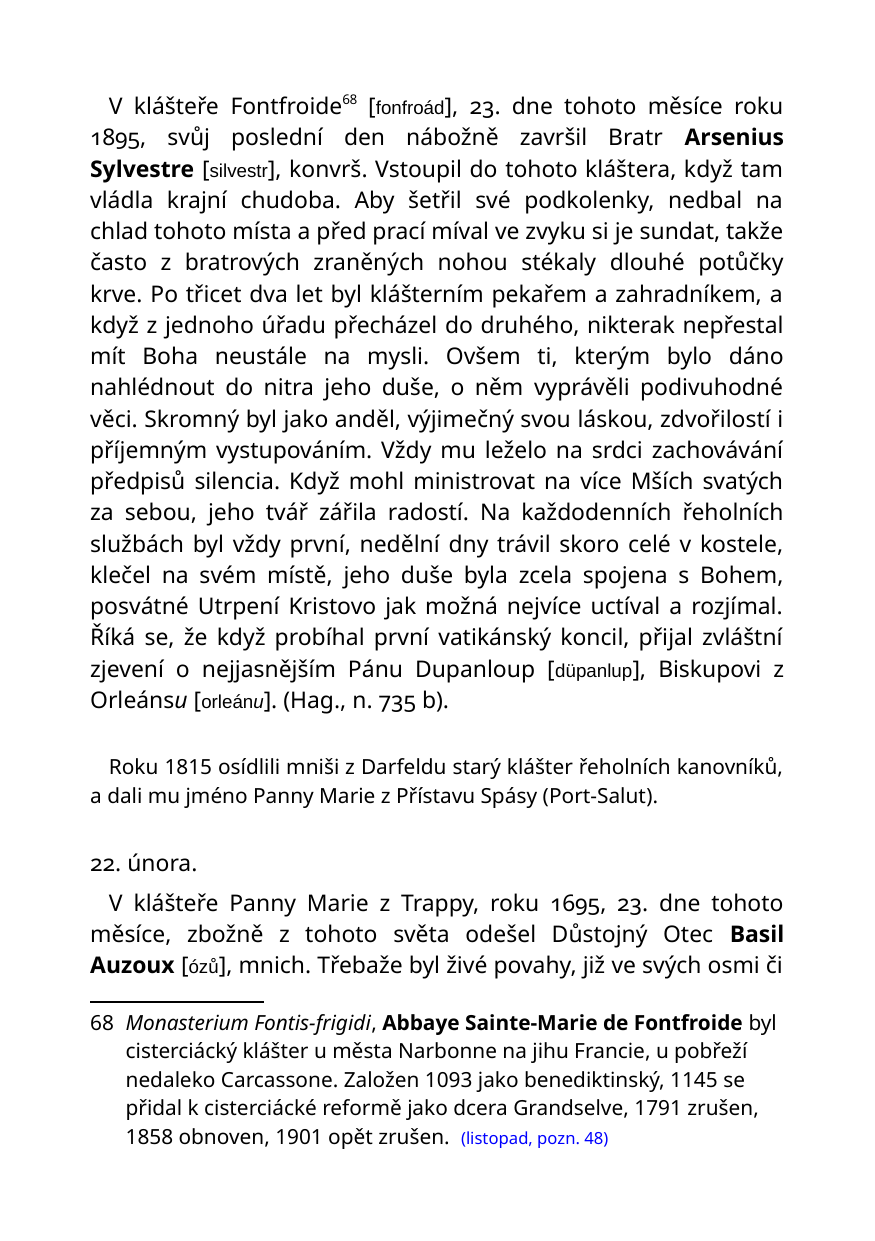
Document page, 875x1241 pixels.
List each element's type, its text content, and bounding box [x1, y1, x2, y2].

text Monasterium Fontis-frigidi, Abbaye Sainte-Marie de Fontfroide byl cisterciácký klášter u města Narbonne na jihu Francie, u pobřeží nedaleko Carcassone. Založen 1093 jako benediktinský, 1145 se přidal k cisterciácké reformě jako dcera Grandselve, 1791 zrušen, 1858 obnoven, 1901 opět zrušen. (listopad, pozn. 48) [90, 1008, 784, 1150]
text V klášteře Panny Marie z Trappy, roku 1695, 23. dne tohoto měsíce, zbožně z tohoto světa odešel Důstojný Otec Basil Auzoux [ózů], mnich. Třebaže byl živé povahy, již ve svých osmi či [90, 887, 784, 980]
text Roku 1815 osídlili mniši z Darfeldu starý klášter řeholních kanovníků, a dali mu jméno Panny Marie z Přístavu Spásy (Port-Salut). [90, 752, 784, 809]
text 22. února. [90, 846, 784, 878]
text V klášteře Fontfroide [fonfroád], 23. dne tohoto měsíce roku 1895, svůj poslední den nábožně završil Bratr Arsenius Sylvestre [silvestr], konvrš. Vstoupil do tohoto kláštera, když tam vládla krajní chudoba. Aby šetřil své podkolenky, nedbal na chlad tohoto místa a před prací míval ve zvyku si je sundat, takže často z bratrových zraněných nohou stékaly dlouhé potůčky krve. Po třicet dva let byl klášterním pekařem a zahradníkem, a když z jednoho úřadu přecházel do druhého, nikterak nepřestal mít Boha neustále na mysli. Ovšem ti, kterým bylo dáno nahlédnout do nitra jeho duše, o něm vyprávěli podivuhodné věci. Skromný byl jako anděl, výjimečný svou láskou, zdvořilostí i příjemným vystupováním. Vždy mu leželo na srdci zachovávání předpisů silencia. Když mohl ministrovat na více Mších svatých za sebou, jeho tvář zářila radostí. Na každodenních řeholních službách byl vždy první, nedělní dny trávil skoro celé v kostele, klečel na svém místě, jeho duše byla zcela spojena s Bohem, posvátné Utrpení Kristovo jak možná nejvíce uctíval a rozjímal. Říká se, že když probíhal první vatikánský koncil, přijal zvláštní zjevení o nejjasnějším Pánu Dupanloup [düpanlup], Biskupovi z Orleánsu [orleánu]. (Hag., n. 735 b). [90, 90, 784, 715]
